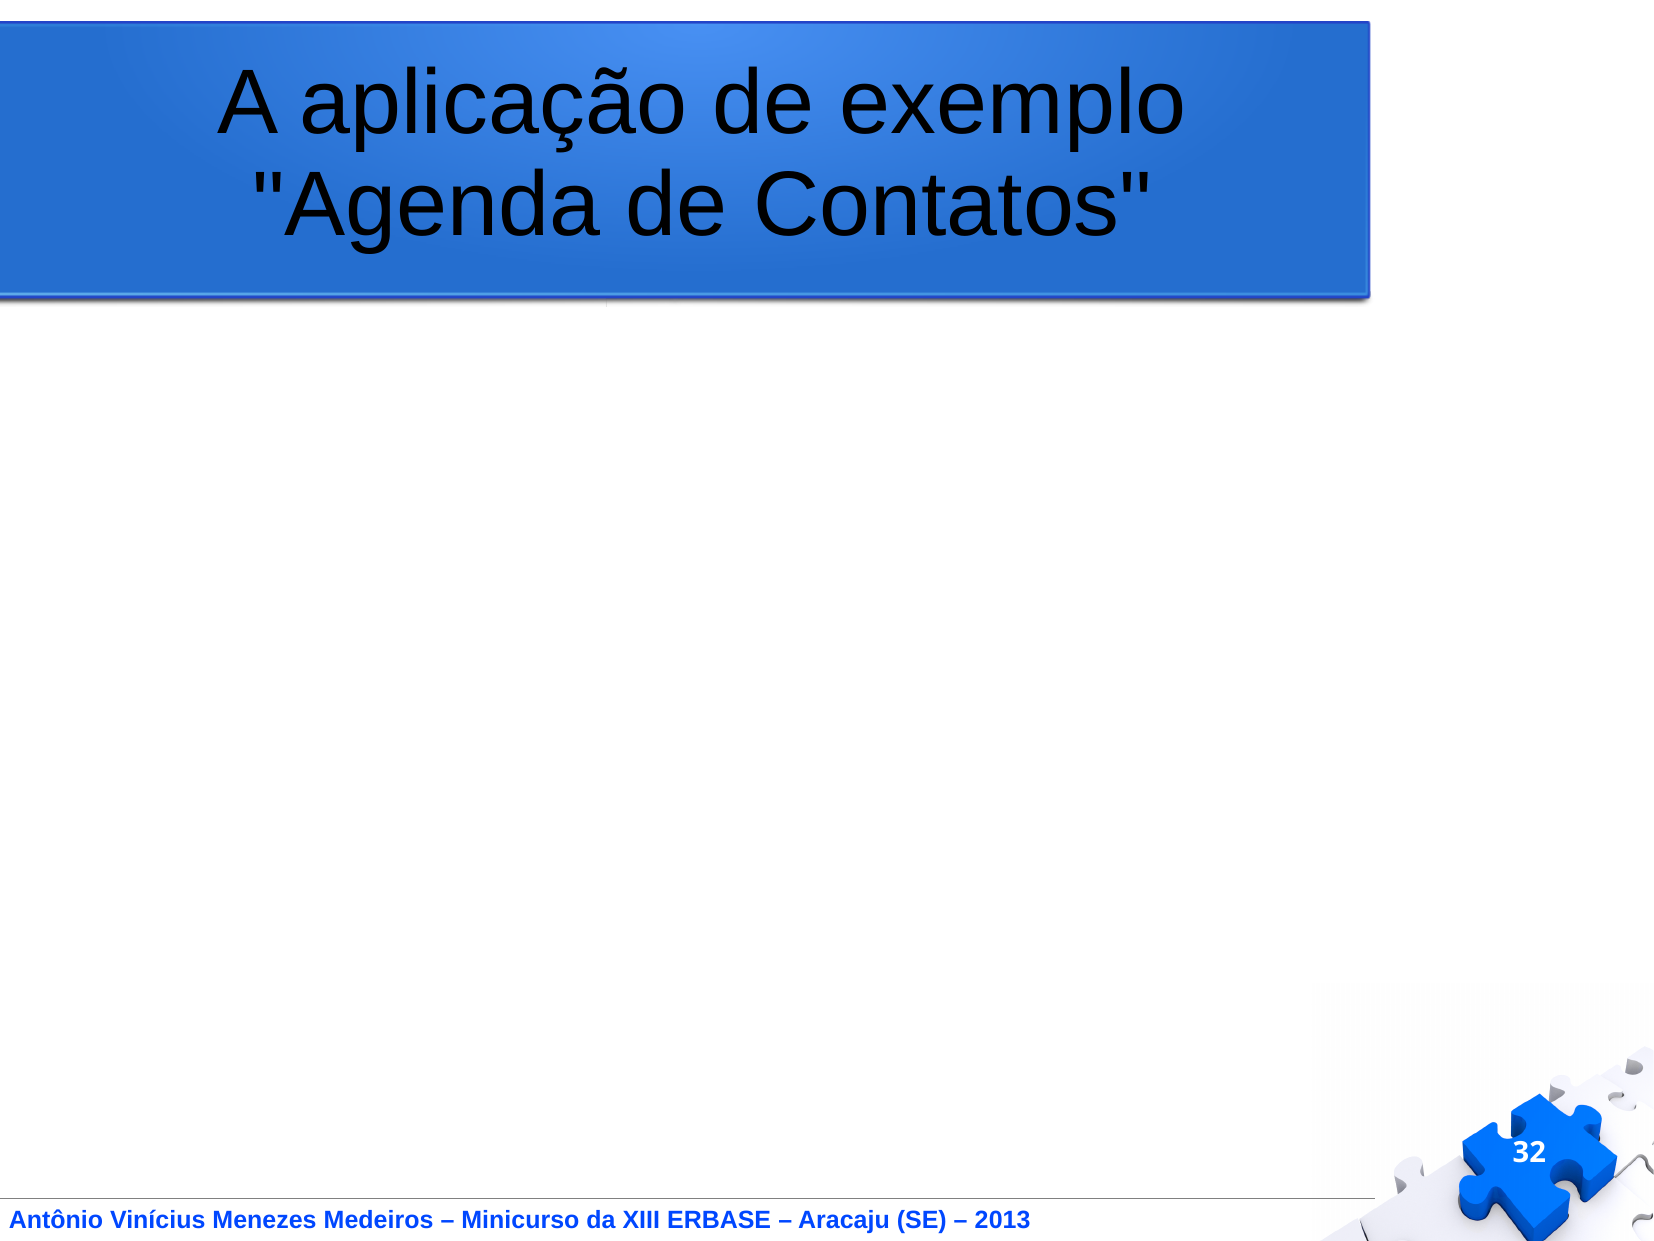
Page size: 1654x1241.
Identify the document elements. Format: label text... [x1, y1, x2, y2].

picture [1311, 983, 1654, 1241]
picture [0, 21, 1375, 307]
title A aplicação de exemplo "Agenda de Contatos" [82, 49, 1323, 257]
